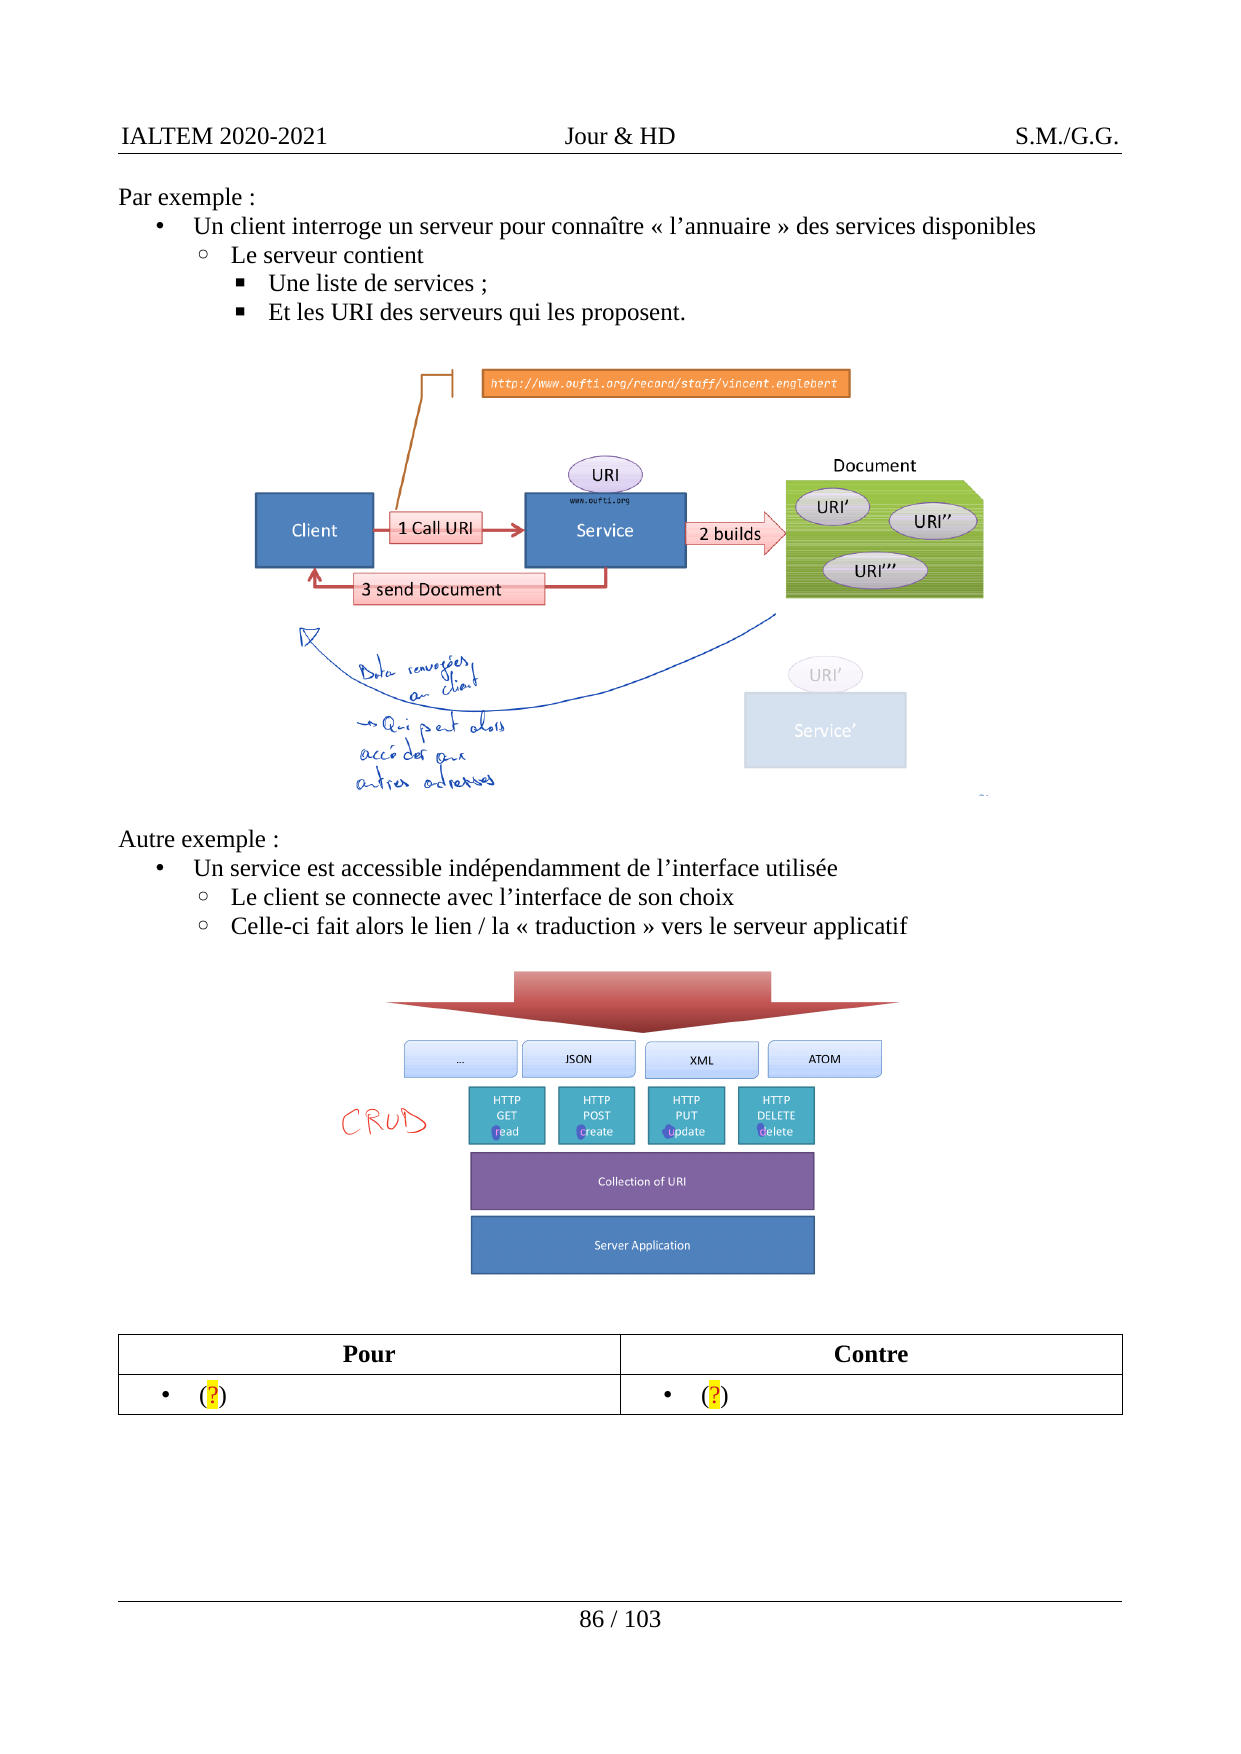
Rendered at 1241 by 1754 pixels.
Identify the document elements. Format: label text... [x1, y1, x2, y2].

list Un client interroge un serveur pour connaître « l’annuaire » des services disponibles [156, 211, 1122, 240]
list Un service est accessible indépendamment de l’interface utilisée [156, 853, 1122, 882]
list Et les URI des serveurs qui les proposent. [231, 297, 1122, 326]
picture [252, 354, 988, 796]
list Le serveur contient [193, 240, 1122, 268]
text Par exemple : [118, 182, 1122, 211]
table_cell (?) [621, 1375, 1122, 1414]
text Autre exemple : [118, 824, 1122, 853]
table_header Pour [119, 1335, 620, 1374]
list Une liste de services ; [231, 268, 1122, 297]
picture [341, 968, 900, 1277]
list Le client se connecte avec l’interface de son choix [193, 882, 1122, 911]
table_cell (?) [119, 1375, 620, 1414]
list Celle-ci fait alors le lien / la « traduction » vers le serveur applicatif [193, 911, 1122, 939]
table_header Contre [621, 1335, 1122, 1374]
